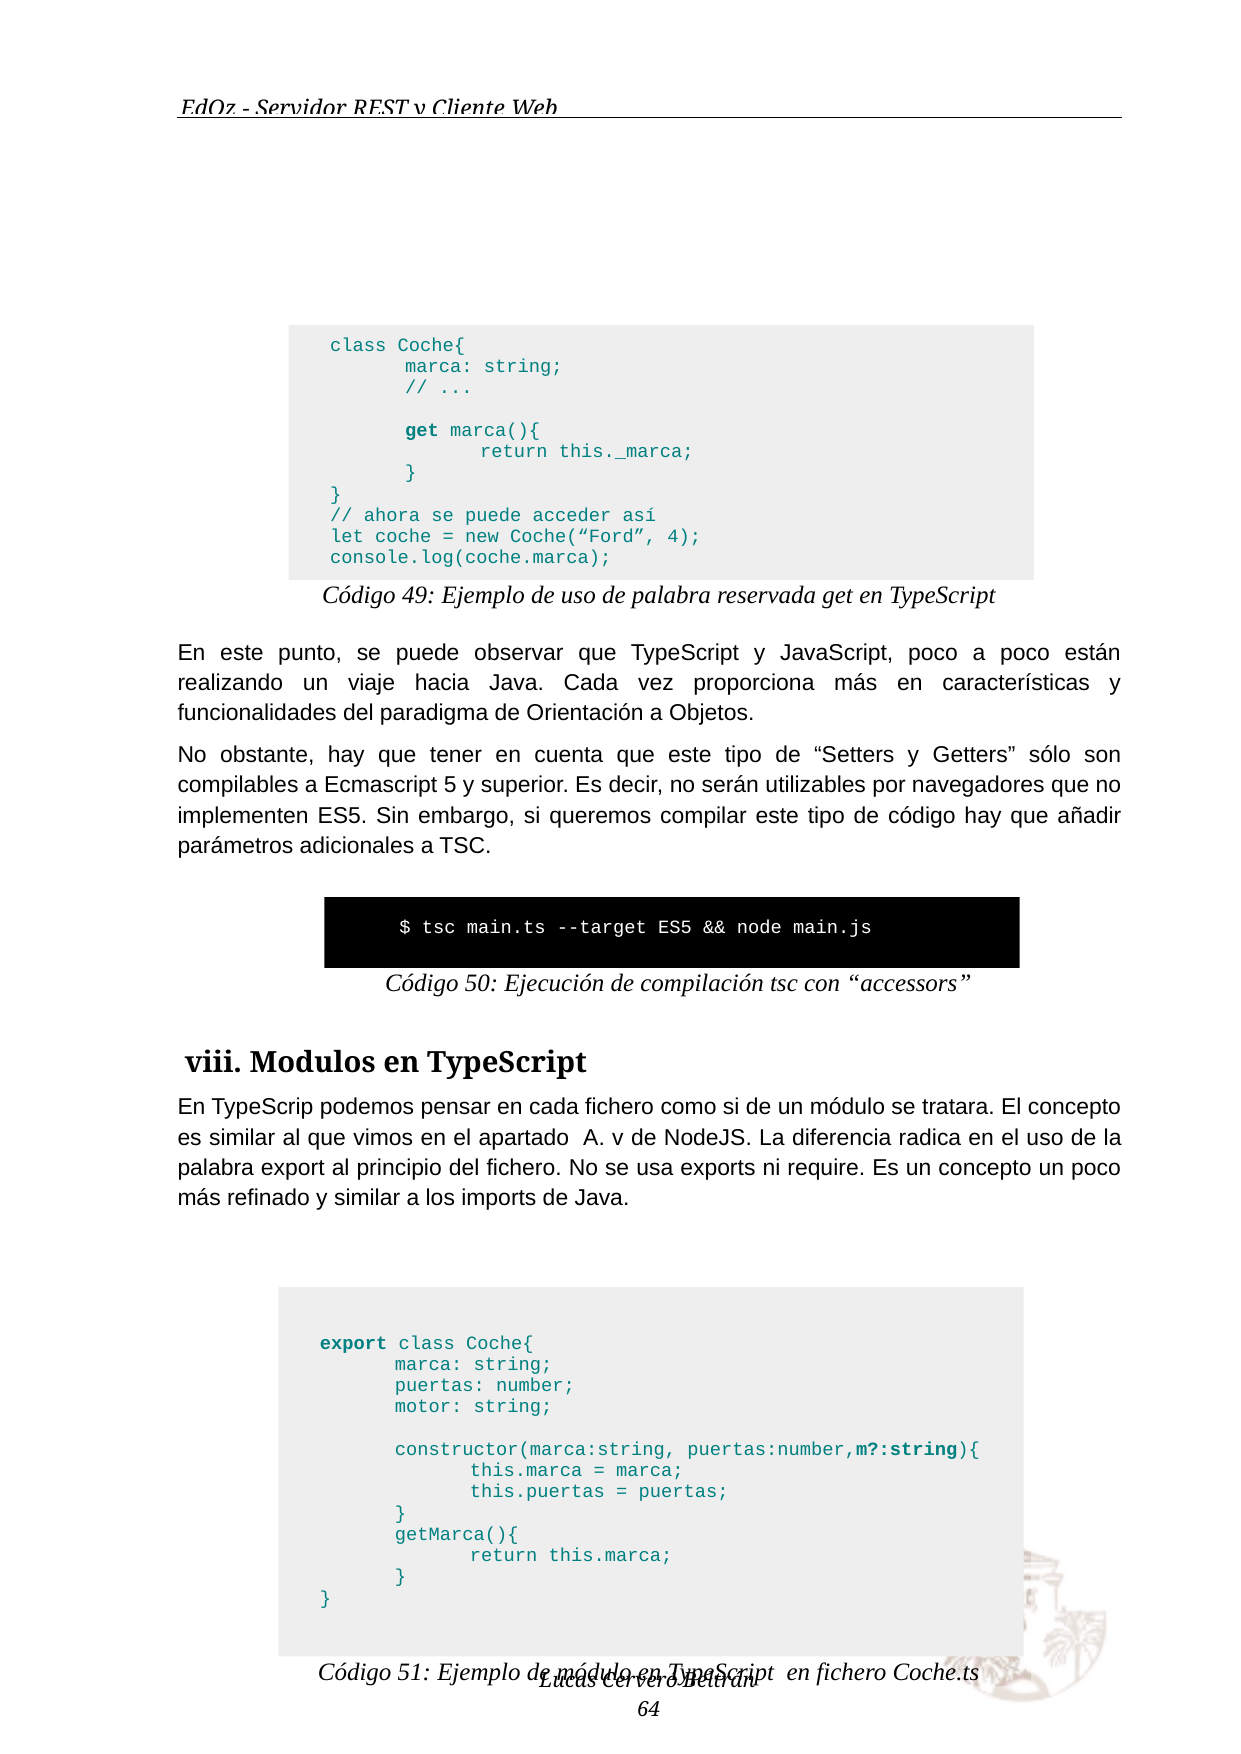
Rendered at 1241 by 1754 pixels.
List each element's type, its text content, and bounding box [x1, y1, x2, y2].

text Código 50: Ejecución de compilación tsc con “accessors” [324, 896, 1034, 997]
text Código 51: Ejemplo de módulo en TypeScript en fichero Coche.ts [268, 1294, 1031, 1685]
list Modulos en TypeScript [177, 1042, 1122, 1081]
text En este punto, se puede observar que TypeScript y JavaScript, poco a poco están realizando un viaje hacia Java. Cada vez proporciona más en características y funcionalidades del paradigma de Orientación a Objetos. [177, 639, 1122, 726]
text En TypeScrip podemos pensar en cada fichero como si de un módulo se tratara. El concepto es similar al que vimos en el apartado A.v de NodeJS. La diferencia radica en el uso de la palabra export al principio del fichero. No se usa exports ni require. Es un concepto un poco más refinado y similar a los imports de Java. [177, 1093, 1122, 1210]
text Código 49: Ejemplo de uso de palabra reservada get en TypeScript [278, 329, 1041, 609]
text No obstante, hay que tener en cuenta que este tipo de “Setters y Getters” sólo son compilables a Ecmascript 5 y superior. Es decir, no serán utilizables por navegadores que no implementen ES5. Sin embargo, si queremos compilar este tipo de código hay que añadir parámetros adicionales a TSC. [177, 741, 1122, 858]
